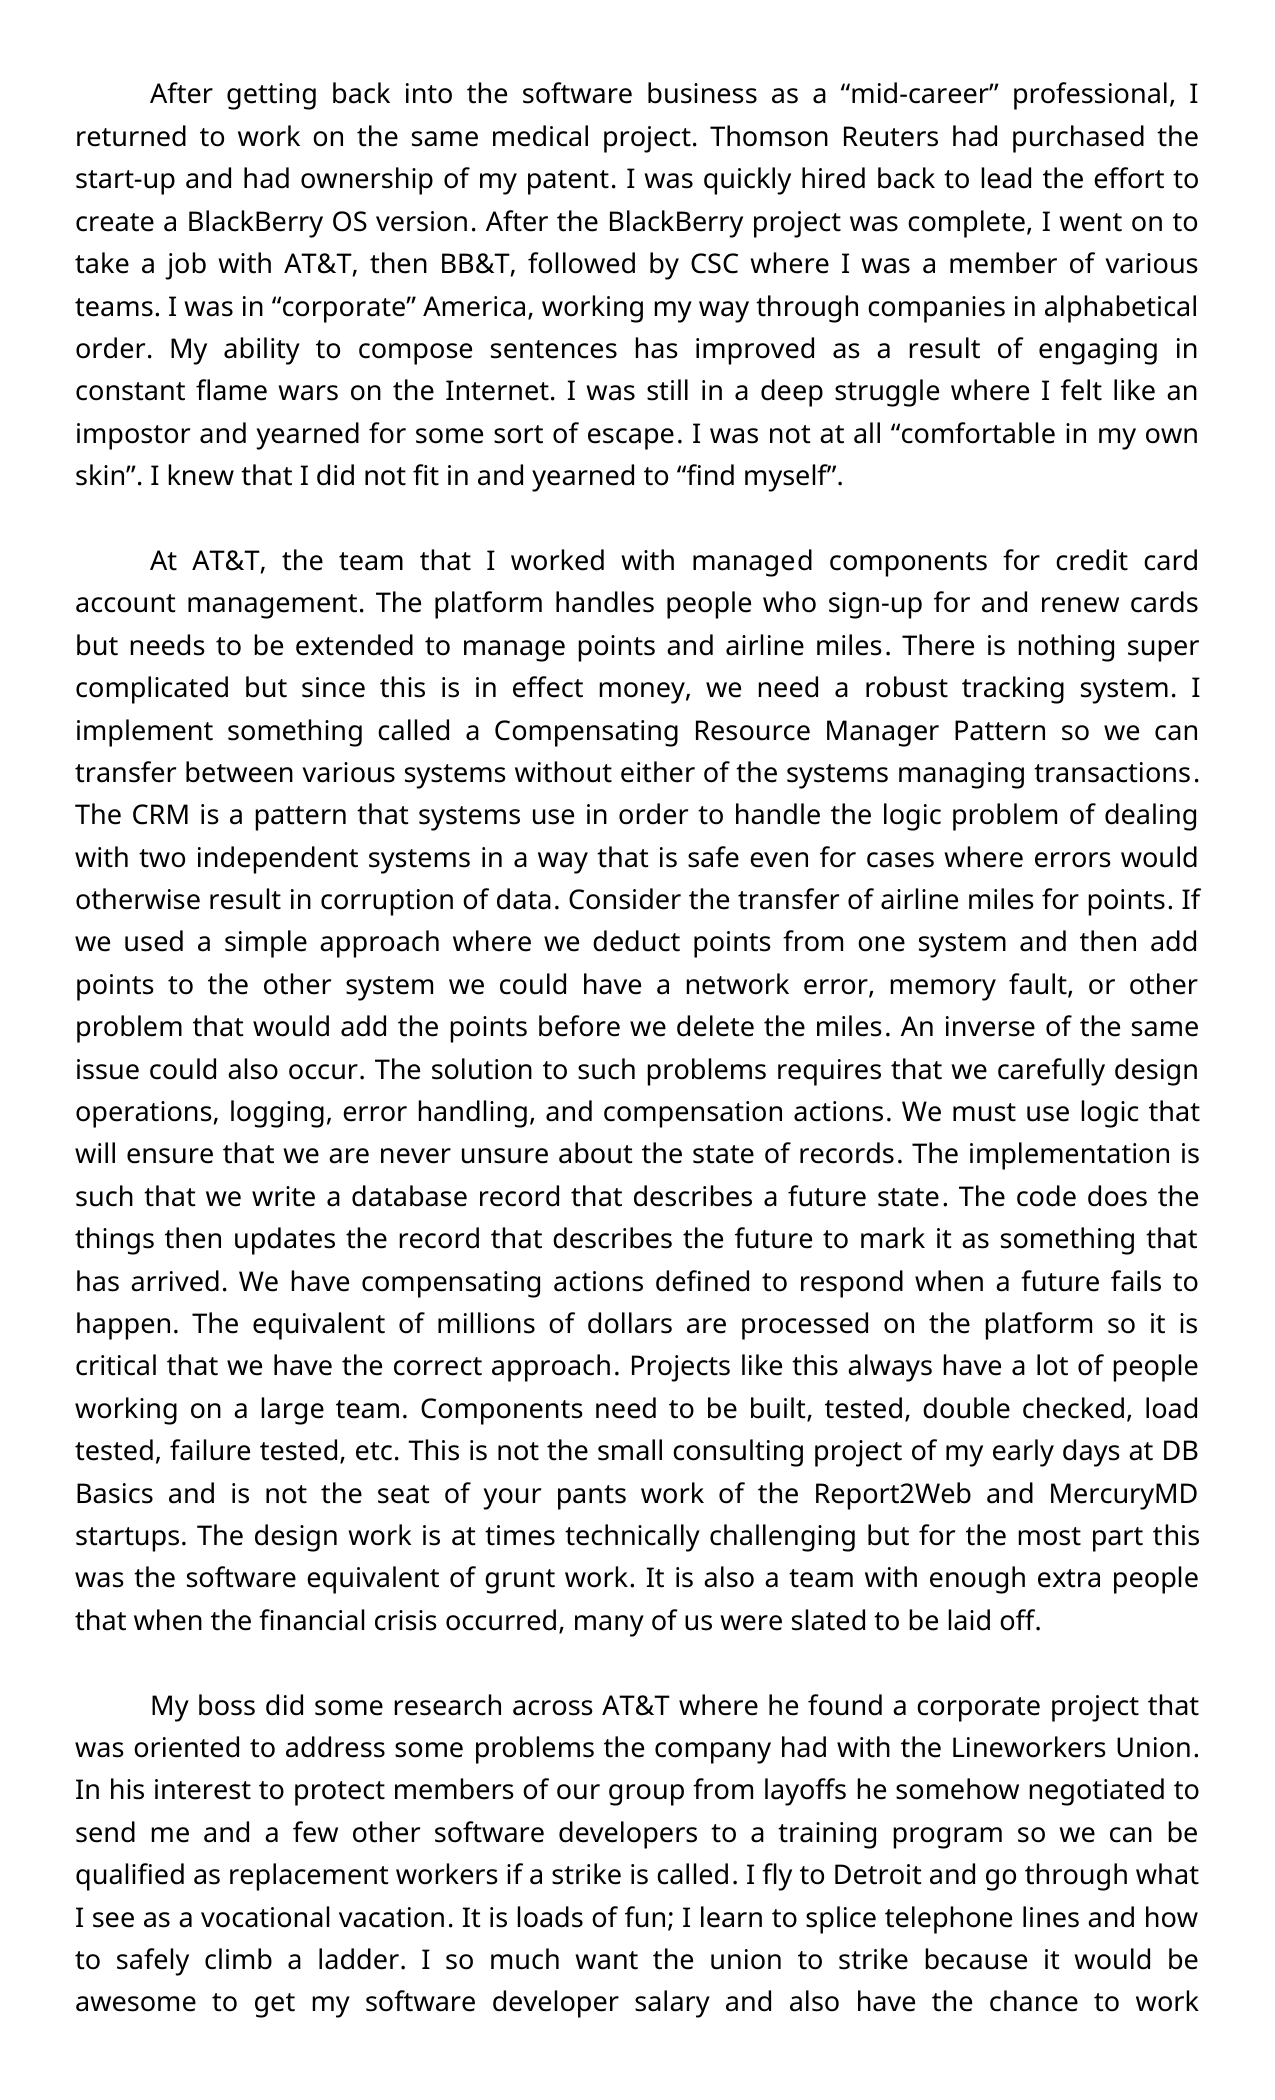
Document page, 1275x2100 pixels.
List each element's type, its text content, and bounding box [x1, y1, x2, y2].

text At AT&T, the team that I worked with managed components for credit card account management. The platform handles people who sign-up for and renew cards but needs to be extended to manage points and airline miles. There is nothing super complicated but since this is in effect money, we need a robust tracking system. I implement something called a Compensating Resource Manager Pattern so we can transfer between various systems without either of the systems managing transactions. The CRM is a pattern that systems use in order to handle the logic problem of dealing with two independent systems in a way that is safe even for cases where errors would otherwise result in corruption of data. Consider the transfer of airline miles for points. If we used a simple approach where we deduct points from one system and then add points to the other system we could have a network error, memory fault, or other problem that would add the points before we delete the miles. An inverse of the same issue could also occur. The solution to such problems requires that we carefully design operations, logging, error handling, and compensation actions. We must use logic that will ensure that we are never unsure about the state of records. The implementation is such that we write a database record that describes a future state. The code does the things then updates the record that describes the future to mark it as something that has arrived. We have compensating actions defined to respond when a future fails to happen. The equivalent of millions of dollars are processed on the platform so it is critical that we have the correct approach. Projects like this always have a lot of people working on a large team. Components need to be built, tested, double checked, load tested, failure tested, etc. This is not the small consulting project of my early days at DB Basics and is not the seat of your pants work of the Report2Web and MercuryMD startups. The design work is at times technically challenging but for the most part this was the software equivalent of grunt work. It is also a team with enough extra people that when the financial crisis occurred, many of us were slated to be laid off. [75, 541, 1200, 1638]
text My boss did some research across AT&T where he found a corporate project that was oriented to address some problems the company had with the Lineworkers Union. In his interest to protect members of our group from layoffs he somehow negotiated to send me and a few other software developers to a training program so we can be qualified as replacement workers if a strike is called. I fly to Detroit and go through what I see as a vocational vacation. It is loads of fun; I learn to splice telephone lines and how to safely climb a ladder. I so much want the union to strike because it would be awesome to get my software developer salary and also have the chance to work [75, 1686, 1200, 2020]
text After getting back into the software business as a “mid-career” professional, I returned to work on the same medical project. Thomson Reuters had purchased the start-up and had ownership of my patent. I was quickly hired back to lead the effort to create a BlackBerry OS version. After the BlackBerry project was complete, I went on to take a job with AT&T, then BB&T, followed by CSC where I was a member of various teams. I was in “corporate” America, working my way through companies in alphabetical order. My ability to compose sentences has improved as a result of engaging in constant flame wars on the Internet. I was still in a deep struggle where I felt like an impostor and yearned for some sort of escape. I was not at all “comfortable in my own skin”. I knew that I did not fit in and yearned to “find myself”. [75, 75, 1200, 493]
